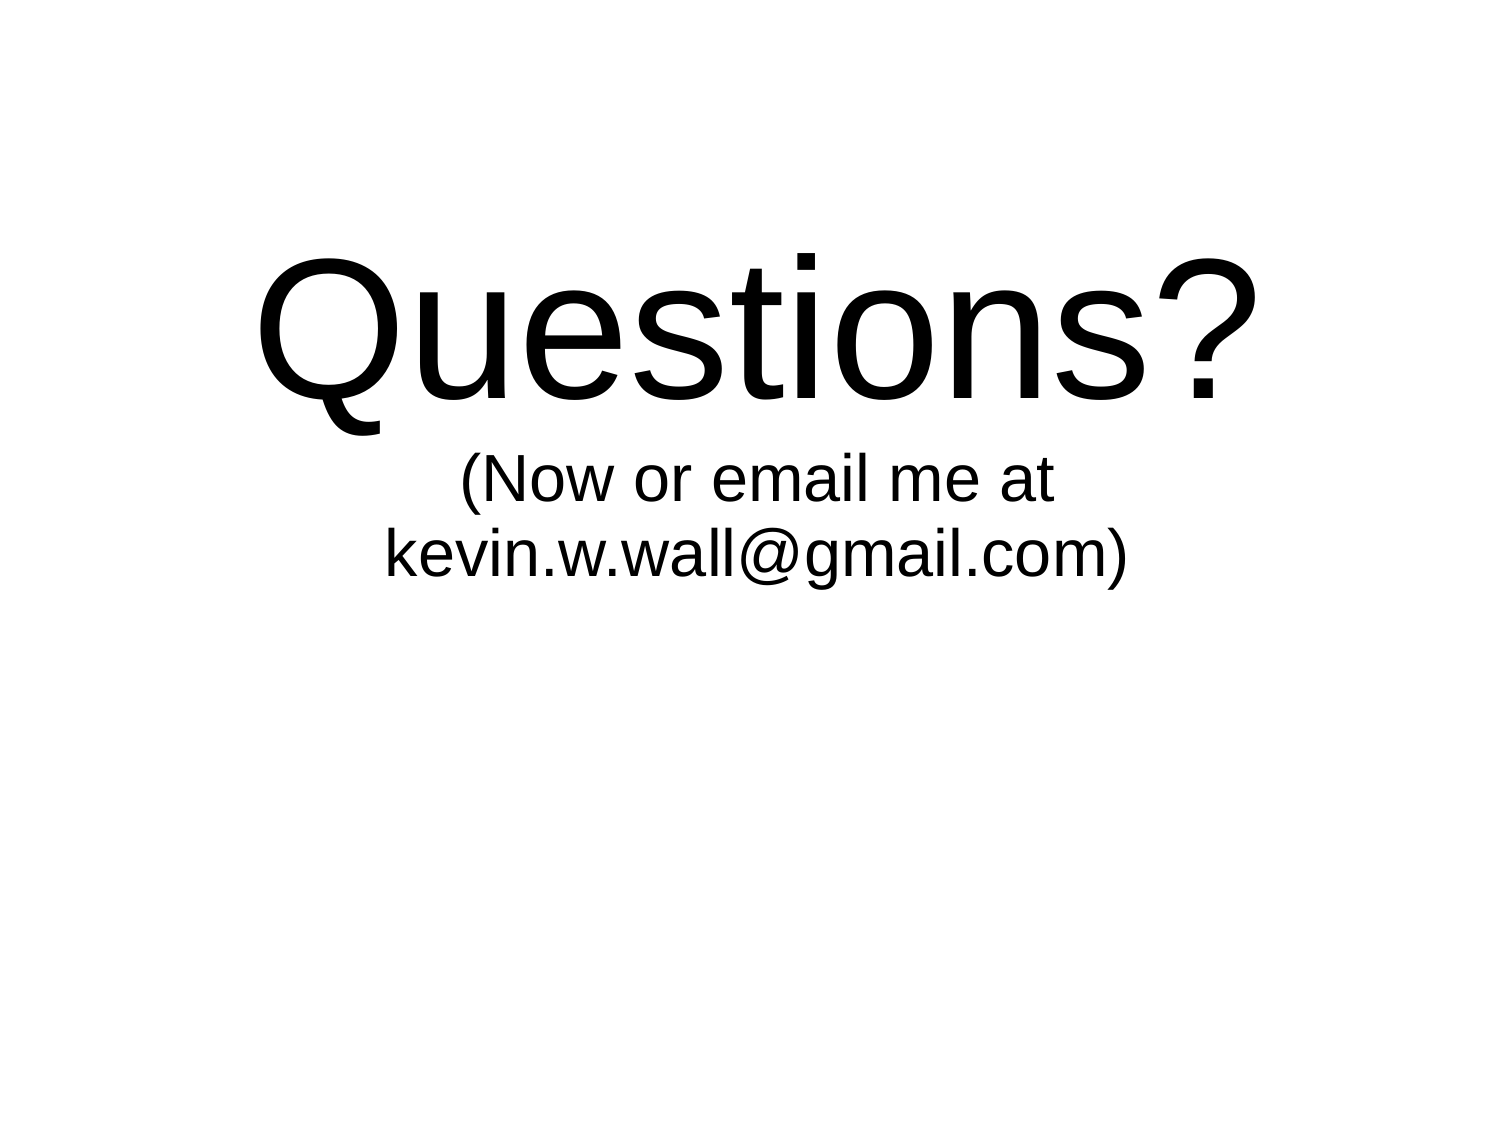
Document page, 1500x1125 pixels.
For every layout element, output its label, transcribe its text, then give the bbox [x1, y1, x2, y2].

text_box Questions? (Now or email me at kevin.w.wall@gmail.com) [120, 210, 1396, 766]
